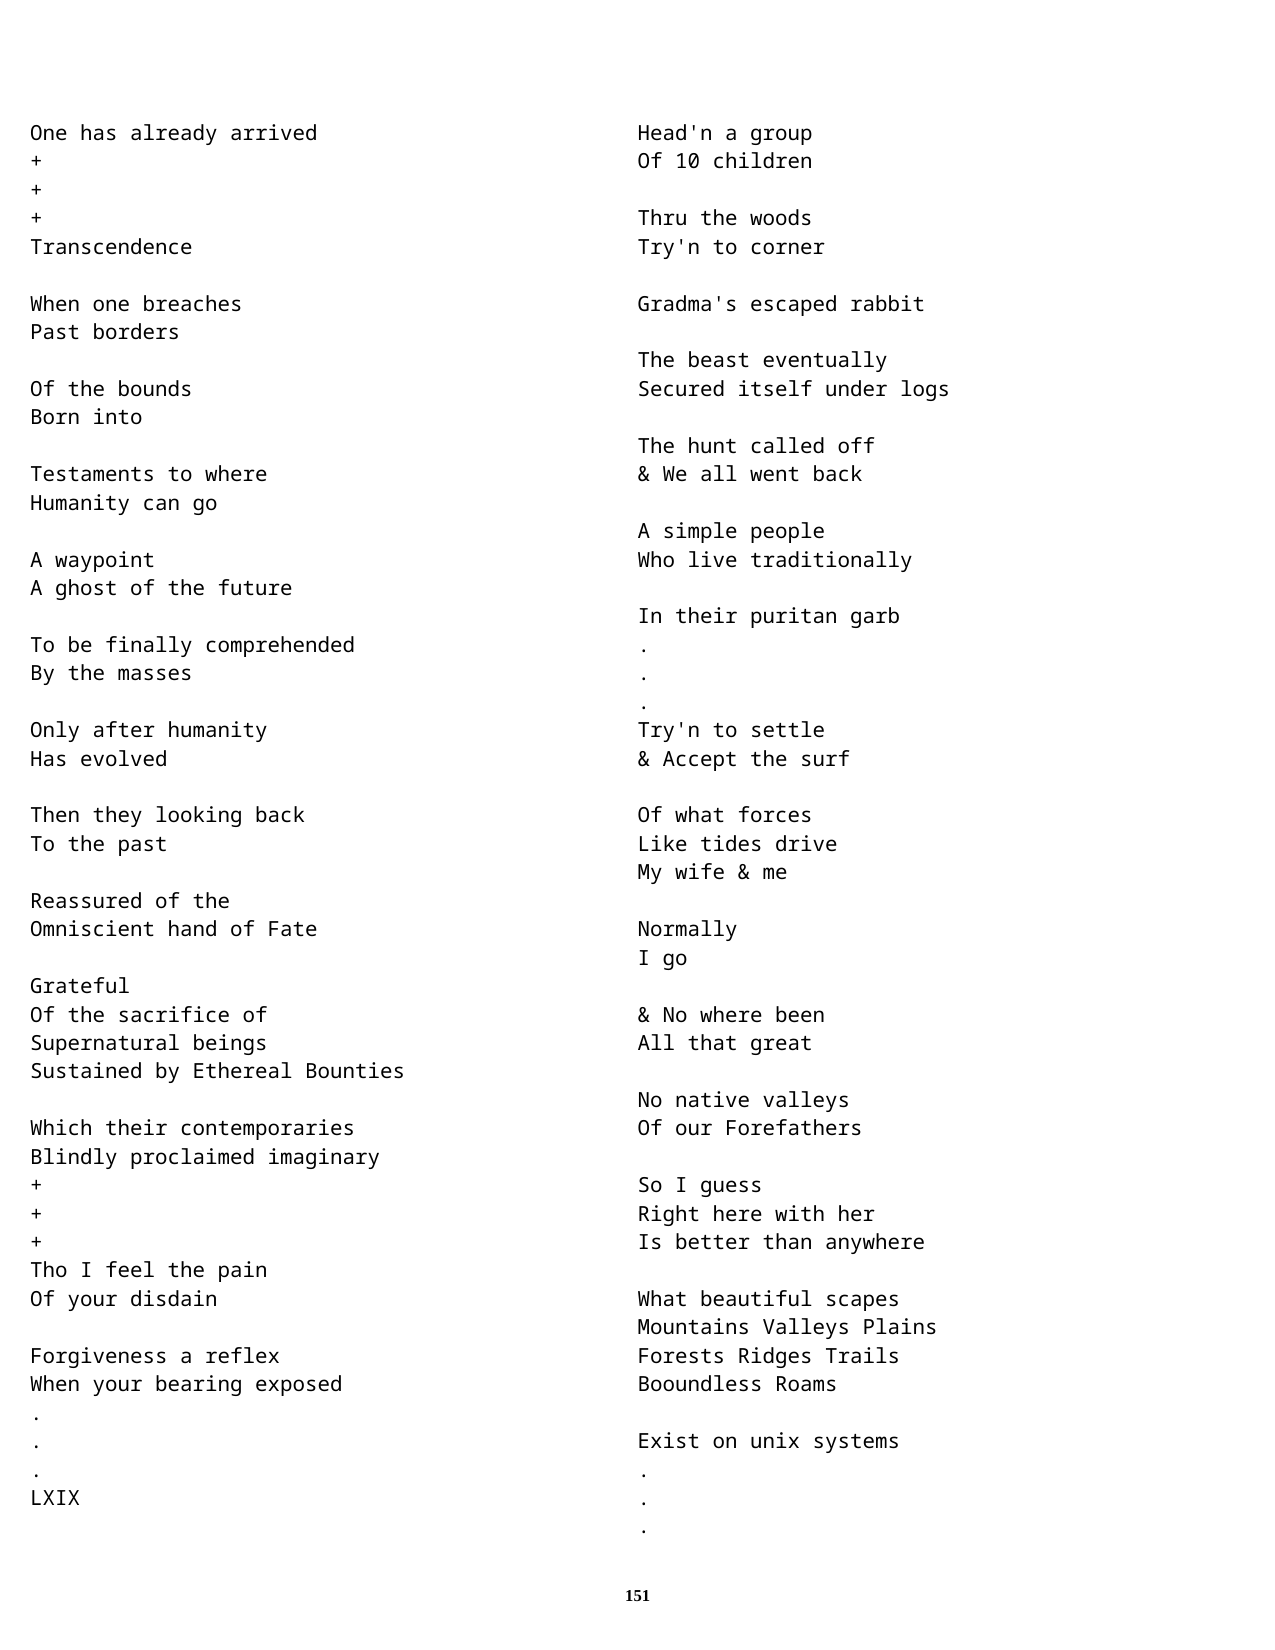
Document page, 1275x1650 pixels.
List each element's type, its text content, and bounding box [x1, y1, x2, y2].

text A waypoint [30, 545, 637, 573]
text The beast eventually [637, 346, 1245, 374]
text . [637, 630, 1245, 658]
text By the masses [30, 658, 637, 687]
text Thru the woods [637, 203, 1245, 232]
text One has already arrived [30, 118, 637, 147]
text + [30, 1170, 637, 1199]
text + [30, 147, 637, 175]
text + [30, 1227, 637, 1256]
text & We all went back [637, 459, 1245, 488]
text Testaments to where [30, 459, 637, 488]
text Try'n to corner [637, 232, 1245, 260]
text Grateful [30, 971, 637, 1000]
text What beautiful scapes [637, 1284, 1245, 1312]
text . [30, 1398, 637, 1426]
text Head'n a group [637, 118, 1245, 147]
text When your bearing exposed [30, 1369, 637, 1398]
text Normally [637, 914, 1245, 943]
text Exist on unix systems [637, 1426, 1245, 1455]
text I go [637, 943, 1245, 971]
text A ghost of the future [30, 573, 637, 602]
text . [30, 1455, 637, 1483]
text . [637, 1483, 1245, 1512]
text Secured itself under logs [637, 374, 1245, 402]
text Past borders [30, 317, 637, 346]
text + [30, 1199, 637, 1227]
text Gradma's escaped rabbit [637, 289, 1245, 317]
text In their puritan garb [637, 602, 1245, 630]
text Of what forces [637, 801, 1245, 829]
text Try'n to settle [637, 715, 1245, 744]
text Born into [30, 402, 637, 431]
text Of your disdain [30, 1284, 637, 1312]
text My wife & me [637, 857, 1245, 886]
text . [637, 1512, 1245, 1540]
text Reassured of the [30, 886, 637, 914]
text . [637, 658, 1245, 687]
text Who live traditionally [637, 545, 1245, 573]
text Of the bounds [30, 374, 637, 402]
text Is better than anywhere [637, 1227, 1245, 1256]
text Supernatural beings [30, 1028, 637, 1057]
text Of the sacrifice of [30, 1000, 637, 1028]
text When one breaches [30, 289, 637, 317]
text Of 10 children [637, 147, 1245, 175]
text So I guess [637, 1170, 1245, 1199]
text Forests Ridges Trails [637, 1341, 1245, 1369]
text Then they looking back [30, 801, 637, 829]
text . [637, 687, 1245, 715]
text To the past [30, 829, 637, 857]
text & No where been [637, 1000, 1245, 1028]
text Forgiveness a reflex [30, 1341, 637, 1369]
text Blindly proclaimed imaginary [30, 1142, 637, 1170]
text Booundless Roams [637, 1369, 1245, 1398]
text LXIX [30, 1483, 637, 1512]
text Which their contemporaries [30, 1113, 637, 1142]
text Transcendence [30, 232, 637, 260]
text Omniscient hand of Fate [30, 914, 637, 943]
text Only after humanity [30, 715, 637, 744]
text & Accept the surf [637, 744, 1245, 772]
text To be finally comprehended [30, 630, 637, 658]
text . [637, 1455, 1245, 1483]
text Right here with her [637, 1199, 1245, 1227]
text + [30, 203, 637, 232]
text A simple people [637, 516, 1245, 545]
text Mountains Valleys Plains [637, 1312, 1245, 1341]
text Like tides drive [637, 829, 1245, 857]
text Sustained by Ethereal Bounties [30, 1057, 637, 1085]
text No native valleys [637, 1085, 1245, 1113]
text Has evolved [30, 744, 637, 772]
text + [30, 175, 637, 203]
text Tho I feel the pain [30, 1256, 637, 1284]
text All that great [637, 1028, 1245, 1057]
text The hunt called off [637, 431, 1245, 459]
text . [30, 1426, 637, 1455]
text Humanity can go [30, 488, 637, 516]
text Of our Forefathers [637, 1113, 1245, 1142]
